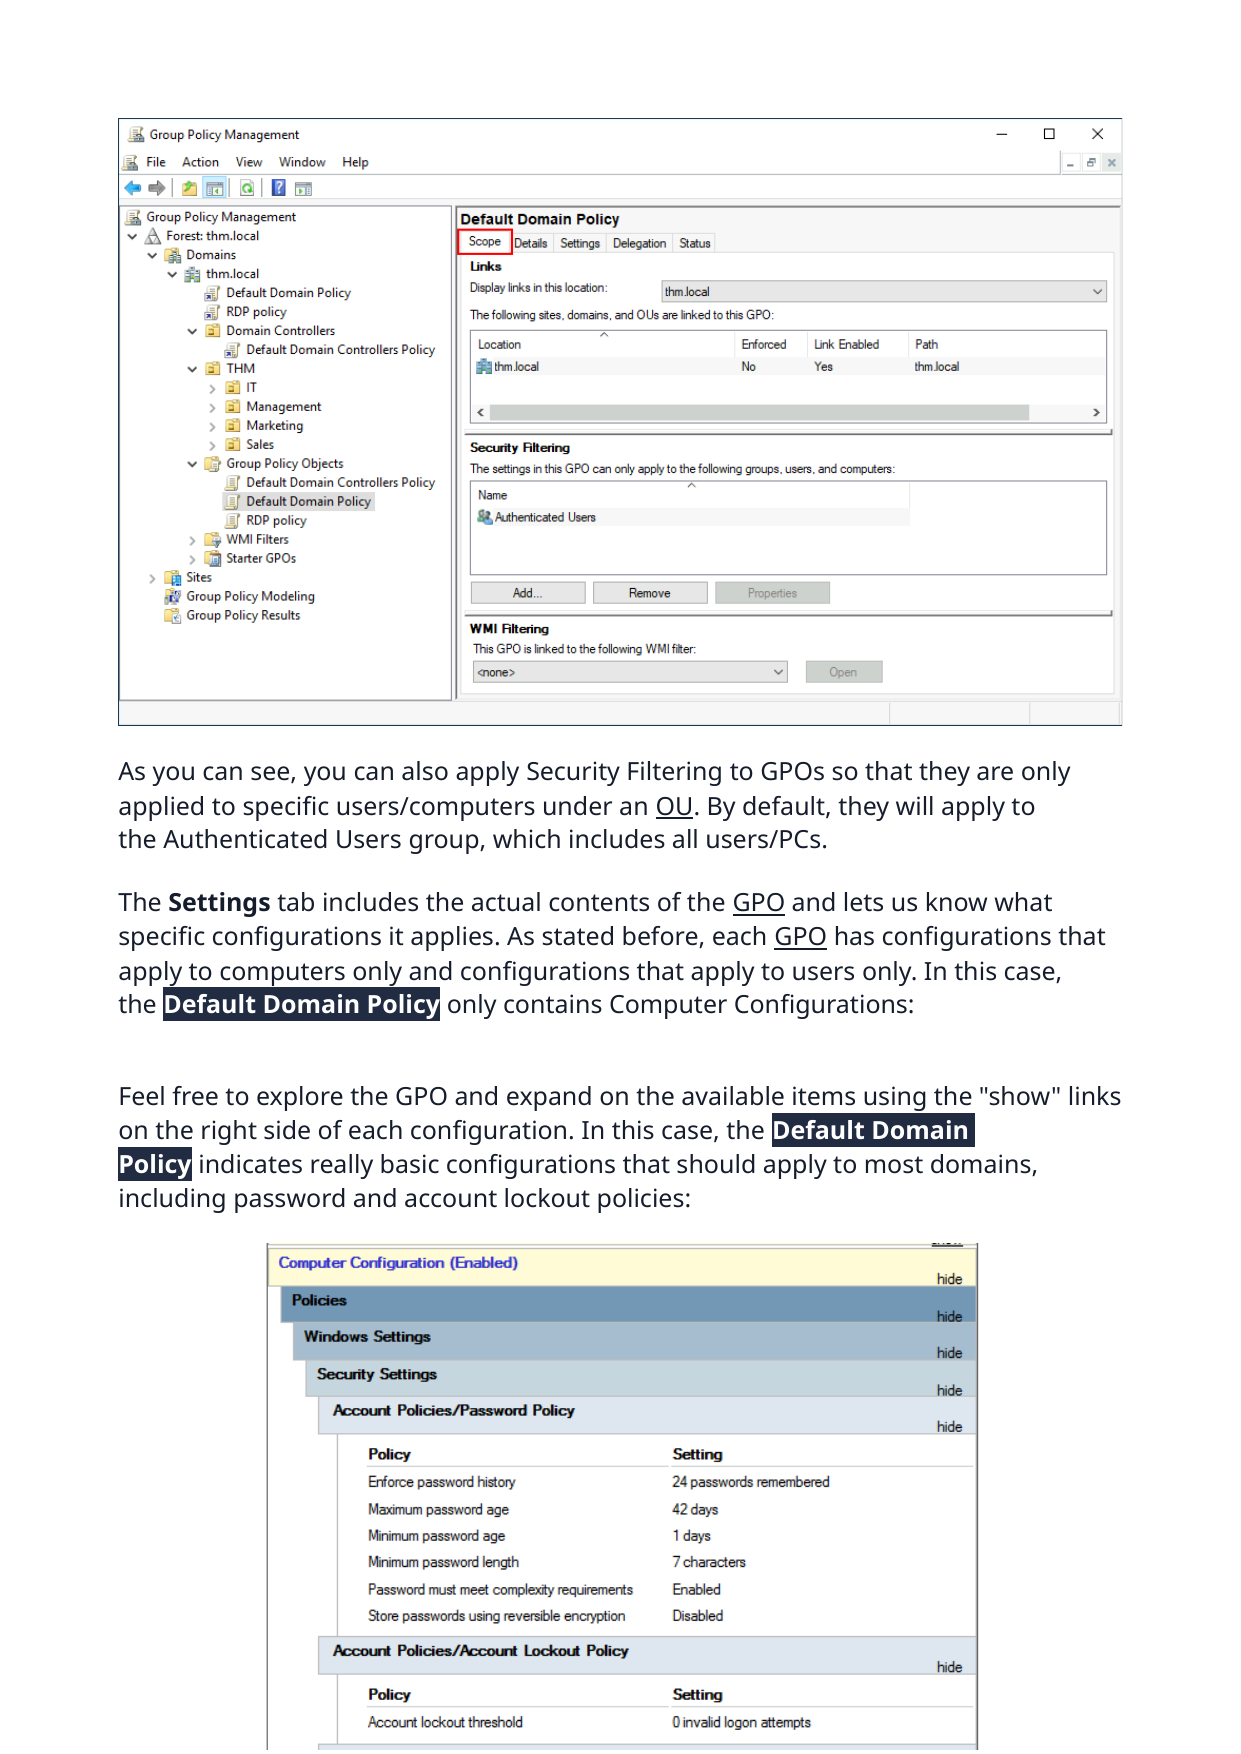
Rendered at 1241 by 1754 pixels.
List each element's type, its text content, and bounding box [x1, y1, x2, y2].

text As you can see, you can also apply Security Filtering to GPOs so that they are only applied to specific users/computers under an OU. By default, they will apply to the Authenticated Users group, which includes all users/PCs. [118, 754, 1122, 856]
picture [118, 118, 1123, 726]
picture [258, 1243, 982, 1750]
text Feel free to explore the GPO and expand on the available items using the "show" links on the right side of each configuration. In this case, the Default Domain Policy indicates really basic configurations that should apply to most domains, including password and account lockout policies: [118, 1079, 1122, 1215]
text The Settings tab includes the actual contents of the GPO and lets us know what specific configurations it applies. As stated before, each GPO has configurations that apply to computers only and configurations that apply to users only. In this case, the Default Domain Policy only contains Computer Configurations: [118, 885, 1122, 1021]
